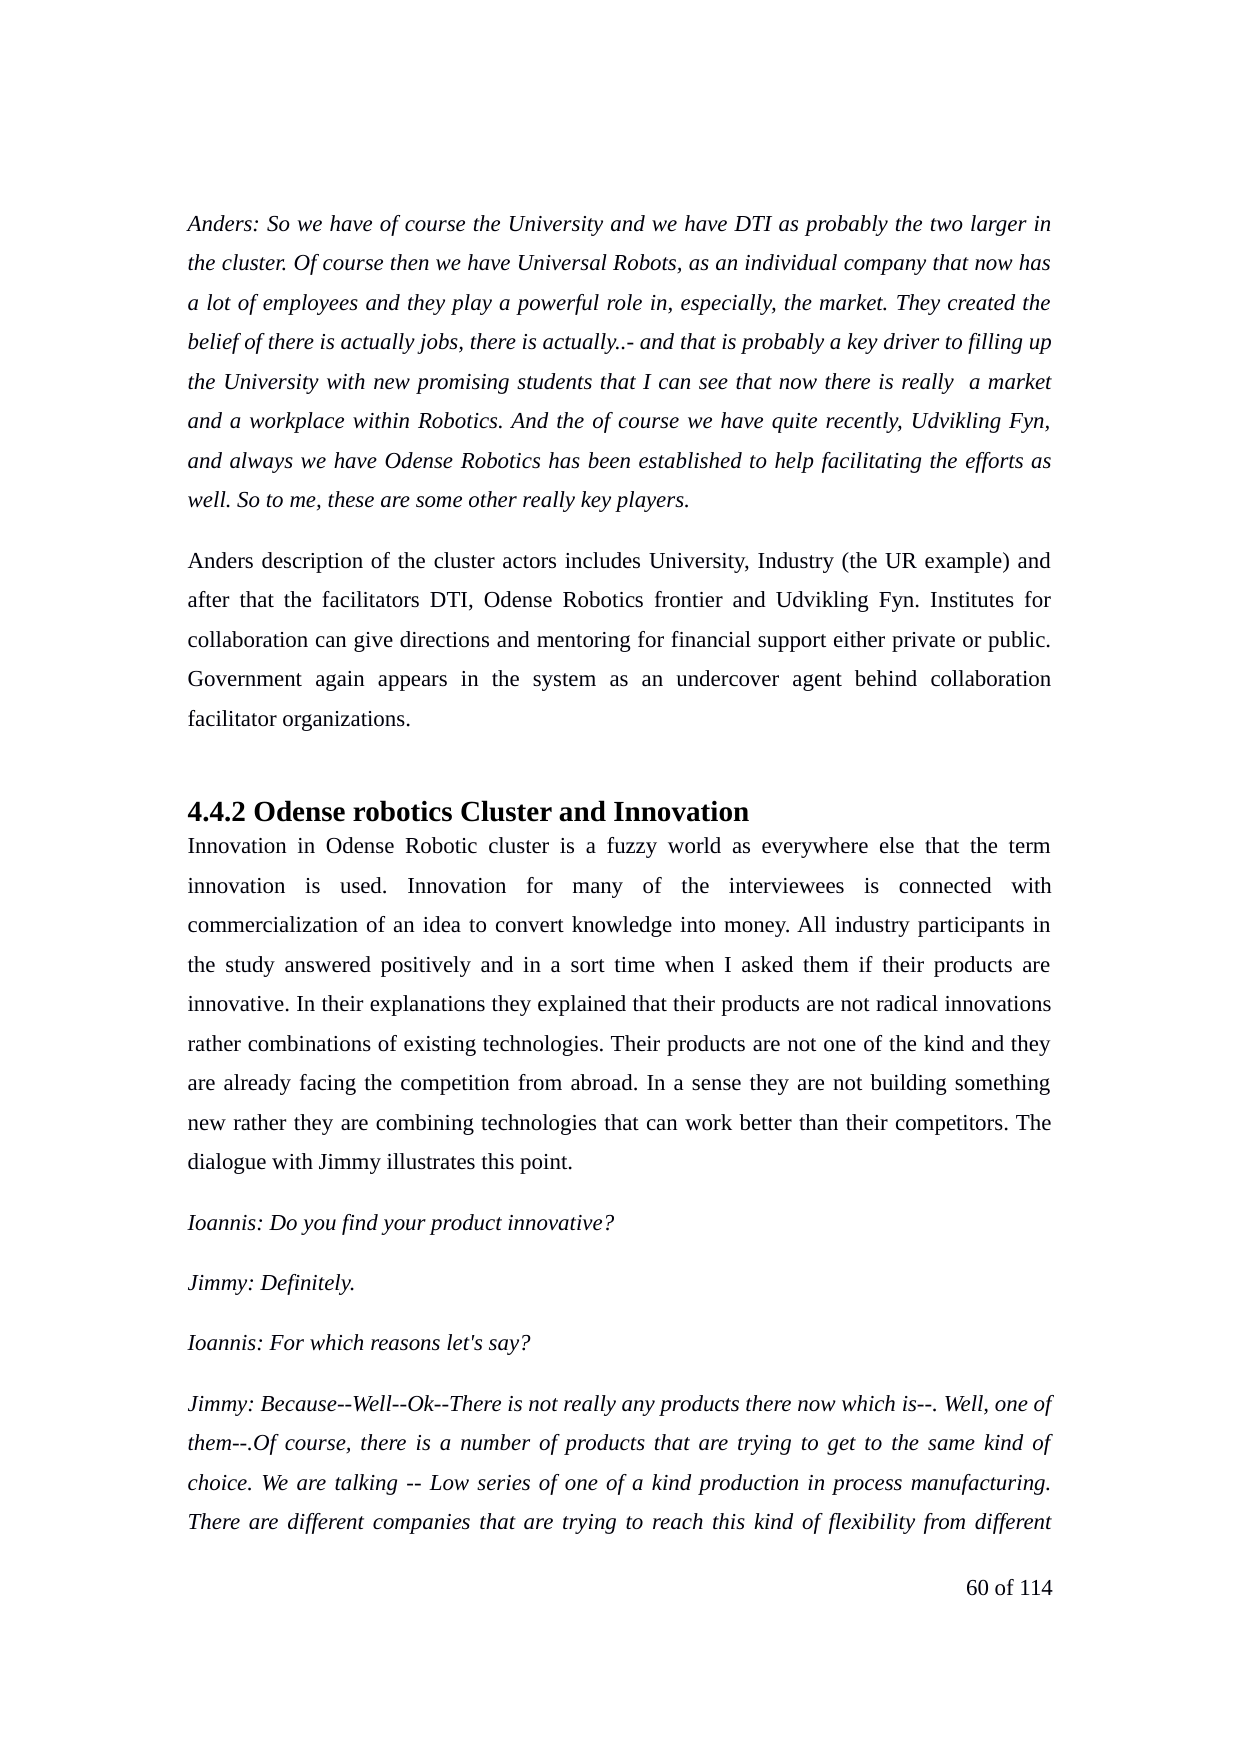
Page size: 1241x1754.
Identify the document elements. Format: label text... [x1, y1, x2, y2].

text Jimmy: Definitely. [187, 1269, 1053, 1295]
text Ioannis: For which reasons let's say? [187, 1329, 1053, 1356]
text Anders description of the cluster actors includes University, Industry (the UR example) and after that the facilitators DTI, Odense Robotics frontier and Udvikling Fyn. Institutes for collaboration can give directions and mentoring for financial support either private or public. Government again appears in the system as an undercover agent behind collaboration facilitator organizations. [187, 547, 1053, 731]
text Jimmy: Because--Well--Ok--There is not really any products there now which is--. Well, one of them--.Of course, there is a number of products that are trying to get to the same kind of choice. We are talking -- Low series of one of a kind production in process manufacturing. There are different companies that are trying to reach this kind of flexibility from different [187, 1390, 1053, 1534]
text Ioannis: Do you find your product innovative? [187, 1209, 1053, 1235]
subtitle 4.4.2 Odense robotics Cluster and Innovation [187, 794, 1053, 828]
text Anders: So we have of course the University and we have DTI as probably the two larger in the cluster. Of course then we have Universal Robots, as an individual company that now has a lot of employees and they play a powerful role in, especially, the market. They created the belief of there is actually jobs, there is actually..- and that is probably a key driver to filling up the University with new promising students that I can see that now there is really a market and a workplace within Robotics. And the of course we have quite recently, Udvikling Fyn, and always we have Odense Robotics has been established to help facilitating the efforts as well. So to me, these are some other really key players. [187, 210, 1053, 513]
text Innovation in Odense Robotic cluster is a fuzzy world as everywhere else that the term innovation is used. Innovation for many of the interviewees is connected with commercialization of an idea to convert knowledge into money. All industry participants in the study answered positively and in a sort time when I asked them if their products are innovative. In their explanations they explained that their products are not radical innovations rather combinations of existing technologies. Their products are not one of the kind and they are already facing the competition from abroad. In a sense they are not building something new rather they are combining technologies that can work better than their competitors. The dialogue with Jimmy illustrates this point. [187, 833, 1053, 1175]
